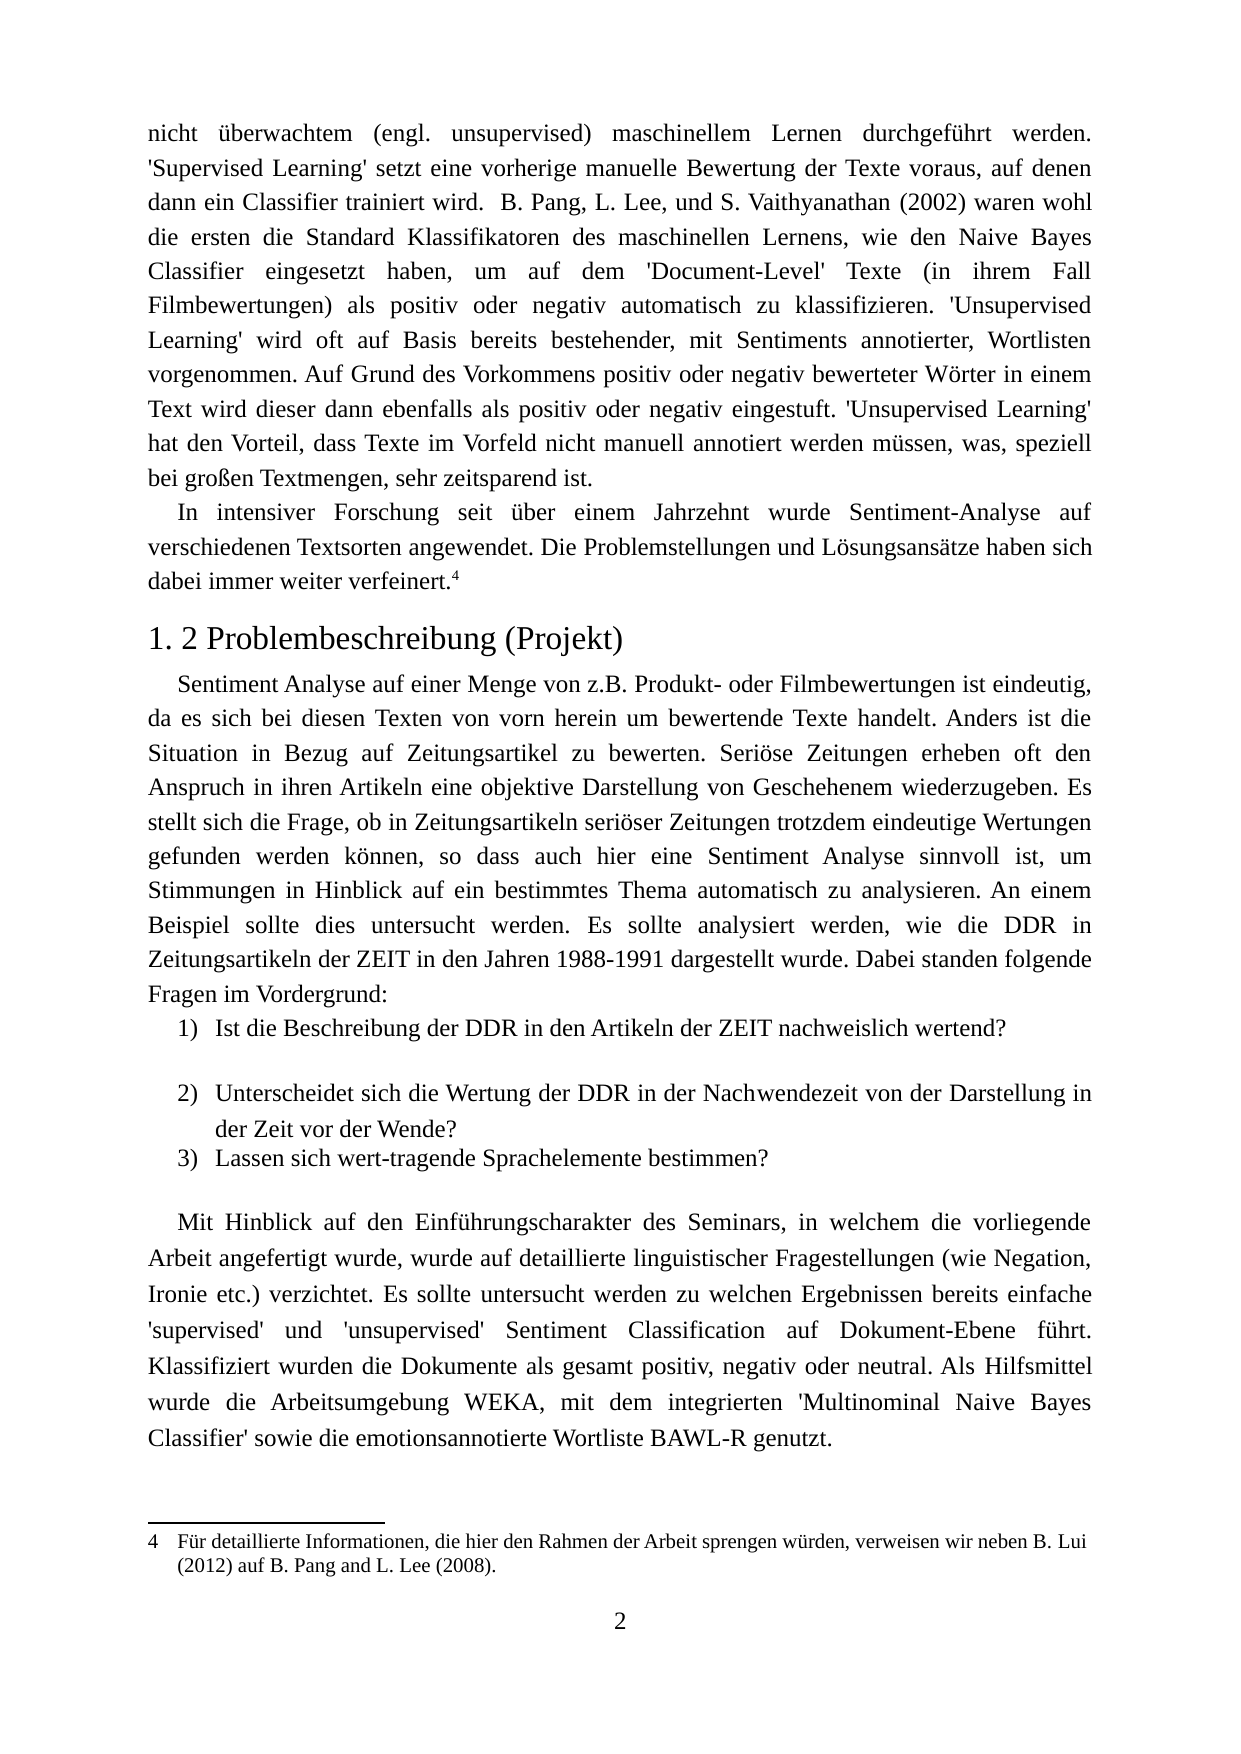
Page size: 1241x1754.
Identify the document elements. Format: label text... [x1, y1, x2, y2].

table_header Ist die Beschreibung der DDR in den Artikeln der ZEIT nachweislich wertend? [215, 1014, 1093, 1078]
table_cell [148, 1078, 215, 1143]
text Für detaillierte Informationen, die hier den Rahmen der Arbeit sprengen würden, verweisen wir neben B. Lui (2012) auf B. Pang and L. Lee (2008). [148, 1529, 1093, 1577]
text nicht überwachtem (engl. unsupervised) maschinellem Lernen durchgeführt werden. 'Supervised Learning' setzt eine vorherige manuelle Bewertung der Texte voraus, auf denen dann ein Classifier trainiert wird. B. Pang, L. Lee, und S. Vaithyanathan (2002) waren wohl die ersten die Standard Klassifikatoren des maschinellen Lernens, wie den Naive Bayes Classifier eingesetzt haben, um auf dem 'Document-Level' Texte (in ihrem Fall Filmbewertungen) als positiv oder negativ automatisch zu klassifizieren. 'Unsupervised Learning' wird oft auf Basis bereits bestehender, mit Sentiments annotierter, Wortlisten vorgenommen. Auf Grund des Vorkommens positiv oder negativ bewerteter Wörter in einem Text wird dieser dann ebenfalls als positiv oder negativ eingestuft. 'Unsupervised Learning' hat den Vorteil, dass Texte im Vorfeld nicht manuell annotiert werden müssen, was, speziell bei großen Textmengen, sehr zeitsparend ist. [148, 118, 1093, 492]
text Sentiment Analyse auf einer Menge von z.B. Produkt- oder Filmbewertungen ist eindeutig, da es sich bei diesen Texten von vorn herein um bewertende Texte handelt. Anders ist die Situation in Bezug auf Zeitungsartikel zu bewerten. Seriöse Zeitungen erheben oft den Anspruch in ihren Artikeln eine objektive Darstellung von Geschehenem wiederzugeben. Es stellt sich die Frage, ob in Zeitungsartikeln seriöser Zeitungen trotzdem eindeutige Wertungen gefunden werden können, so dass auch hier eine Sentiment Analyse sinnvoll ist, um Stimmungen in Hinblick auf ein bestimmtes Thema automatisch zu analysieren. An einem Beispiel sollte dies untersucht werden. Es sollte analysiert werden, wie die DDR in Zeitungsartikeln der ZEIT in den Jahren 1988-1991 dargestellt wurde. Dabei standen folgende Fragen im Vordergrund: [148, 669, 1093, 1008]
text In intensiver Forschung seit über einem Jahrzehnt wurde Sentiment-Analyse auf verschiedenen Textsorten angewendet. Die Problemstellungen und Lösungsansätze haben sich dabei immer weiter verfeinert. [148, 497, 1093, 595]
table_cell Unterscheidet sich die Wertung der DDR in der Nachwendezeit von der Darstellung in der Zeit vor der Wende? [215, 1078, 1093, 1143]
table_cell [148, 1143, 215, 1207]
text Mit Hinblick auf den Einführungscharakter des Seminars, in welchem die vorliegende Arbeit angefertigt wurde, wurde auf detaillierte linguistischer Fragestellungen (wie Negation, Ironie etc.) verzichtet. Es sollte untersucht werden zu welchen Ergebnissen bereits einfache 'supervised' und 'unsupervised' Sentiment Classification auf Dokument-Ebene führt. Klassifiziert wurden die Dokumente als gesamt positiv, negativ oder neutral. Als Hilfsmittel wurde die Arbeitsumgebung WEKA, mit dem integrierten 'Multinominal Naive Bayes Classifier' sowie die emotionsannotierte Wortliste BAWL-R genutzt. [148, 1207, 1093, 1452]
table_cell Lassen sich wert-tragende Sprachelemente bestimmen? [215, 1143, 1093, 1207]
text 1. 2 Problembeschreibung (Projekt) [148, 618, 1093, 657]
table_header [148, 1014, 215, 1078]
